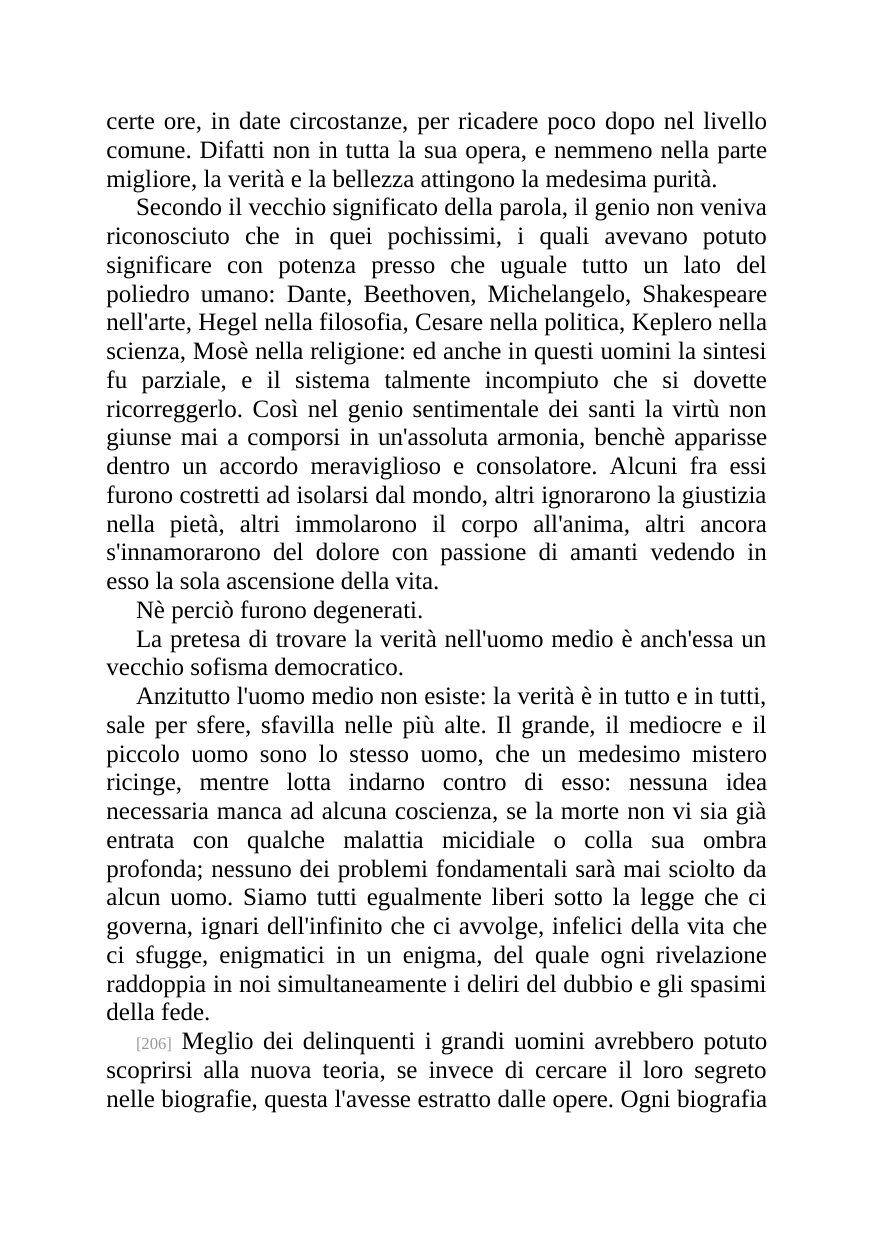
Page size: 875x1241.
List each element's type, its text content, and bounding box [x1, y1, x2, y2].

text La pretesa di trovare la verità nell'uomo medio è anch'essa un vecchio sofisma democratico. [106, 624, 768, 681]
text [206] Meglio dei delinquenti i grandi uomini avrebbero potuto scoprirsi alla nuova teoria, se invece di cercare il loro segreto nelle biografie, questa l'avesse estratto dalle opere. Ogni biografia [106, 1026, 768, 1112]
text Secondo il vecchio significato della parola, il genio non veniva riconosciuto che in quei pochissimi, i quali avevano potuto significare con potenza presso che uguale tutto un lato del poliedro umano: Dante, Beethoven, Michelangelo, Shakespeare nell'arte, Hegel nella filosofia, Cesare nella politica, Keplero nella scienza, Mosè nella religione: ed anche in questi uomini la sintesi fu parziale, e il sistema talmente incompiuto che si dovette ricorreggerlo. Così nel genio sentimentale dei santi la virtù non giunse mai a comporsi in un'assoluta armonia, benchè apparisse dentro un accordo meraviglioso e consolatore. Alcuni fra essi furono costretti ad isolarsi dal mondo, altri ignorarono la giustizia nella pietà, altri immolarono il corpo all'anima, altri ancora s'innamorarono del dolore con passione di amanti vedendo in esso la sola ascensione della vita. [106, 192, 768, 595]
text Nè perciò furono degenerati. [106, 595, 768, 624]
text certe ore, in date circostanze, per ricadere poco dopo nel livello comune. Difatti non in tutta la sua opera, e nemmeno nella parte migliore, la verità e la bellezza attingono la medesima purità. [106, 106, 768, 192]
text Anzitutto l'uomo medio non esiste: la verità è in tutto e in tutti, sale per sfere, sfavilla nelle più alte. Il grande, il mediocre e il piccolo uomo sono lo stesso uomo, che un medesimo mistero ricinge, mentre lotta indarno contro di esso: nessuna idea necessaria manca ad alcuna coscienza, se la morte non vi sia già entrata con qualche malattia micidiale o colla sua ombra profonda; nessuno dei problemi fondamentali sarà mai sciolto da alcun uomo. Siamo tutti egualmente liberi sotto la legge che ci governa, ignari dell'infinito che ci avvolge, infelici della vita che ci sfugge, enigmatici in un enigma, del quale ogni rivelazione raddoppia in noi simultaneamente i deliri del dubbio e gli spasimi della fede. [106, 681, 768, 1026]
